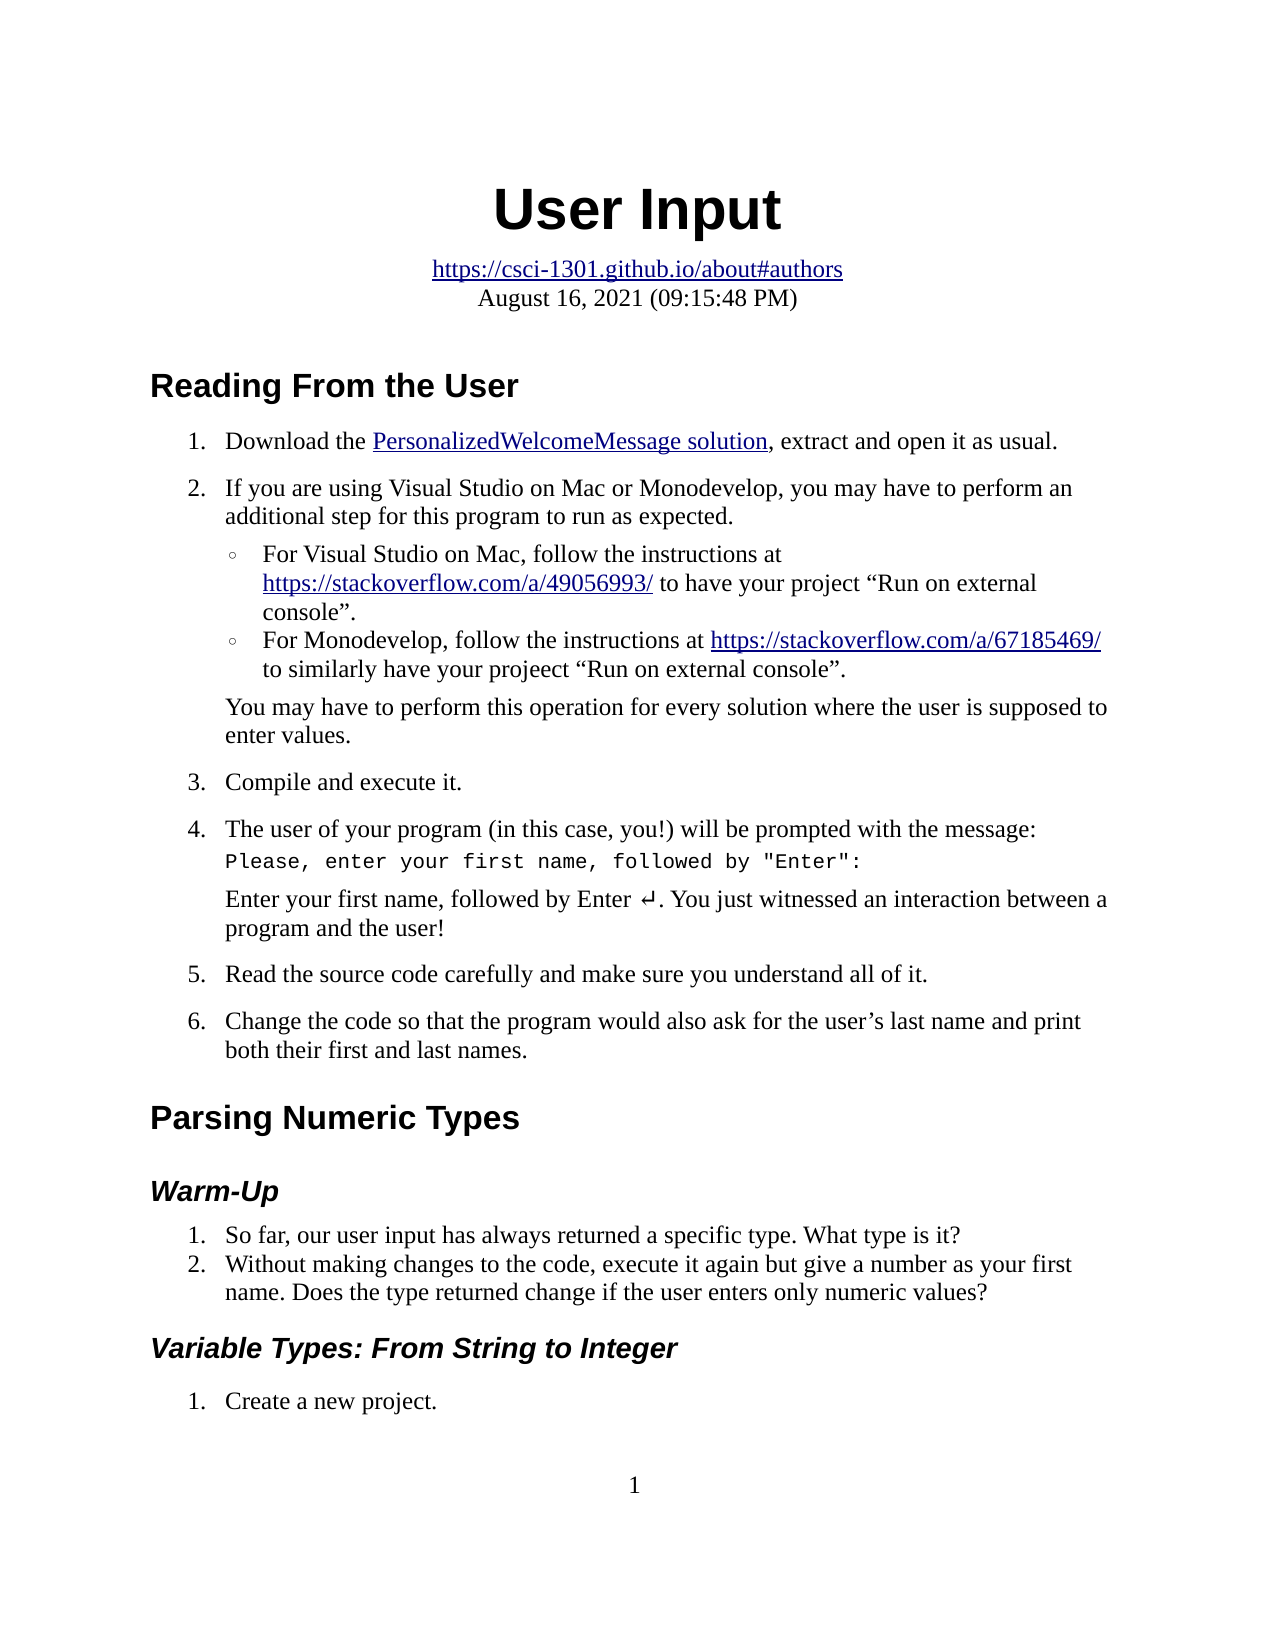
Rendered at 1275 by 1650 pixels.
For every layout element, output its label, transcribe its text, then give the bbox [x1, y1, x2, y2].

list Enter your first name, followed by Enter ↵. You just witnessed an interaction between a program and the user! [187, 884, 1125, 942]
text August 16, 2021 (09:15:48 PM) [150, 283, 1125, 312]
list Change the code so that the program would also ask for the user’s last name and print both their first and last names. [187, 1006, 1125, 1064]
list Please, enter your first name, followed by "Enter": [187, 852, 1125, 875]
list Without making changes to the code, execute it again but give a number as your first name. Does the type returned change if the user enters only numeric values? [187, 1249, 1125, 1306]
list Download the PersonalizedWelcomeMessage solution, extract and open it as usual. [187, 426, 1125, 455]
subtitle Variable Types: From String to Integer [150, 1331, 1125, 1365]
list You may have to perform this operation for every solution where the user is supposed to enter values. [187, 692, 1125, 749]
list Compile and execute it. [187, 767, 1125, 796]
subtitle Parsing Numeric Types [150, 1098, 1125, 1136]
list Read the source code carefully and make sure you understand all of it. [187, 959, 1125, 988]
text https://csci-1301.github.io/about#authors [150, 254, 1125, 283]
list For Visual Studio on Mac, follow the instructions at https://stackoverflow.com/a/49056993/ to have your project “Run on external console”. [225, 539, 1125, 625]
title User Input [150, 175, 1125, 242]
subtitle Reading From the User [150, 366, 1125, 404]
list The user of your program (in this case, you!) will be prompted with the message: [187, 814, 1125, 843]
list For Monodevelop, follow the instructions at https://stackoverflow.com/a/67185469/ to similarly have your projeect “Run on external console”. [225, 625, 1125, 683]
list So far, our user input has always returned a specific type. What type is it? [187, 1220, 1125, 1249]
list If you are using Visual Studio on Mac or Monodevelop, you may have to perform an additional step for this program to run as expected. [187, 473, 1125, 530]
subtitle Warm-Up [150, 1174, 1125, 1207]
list Create a new project. [187, 1386, 1125, 1415]
